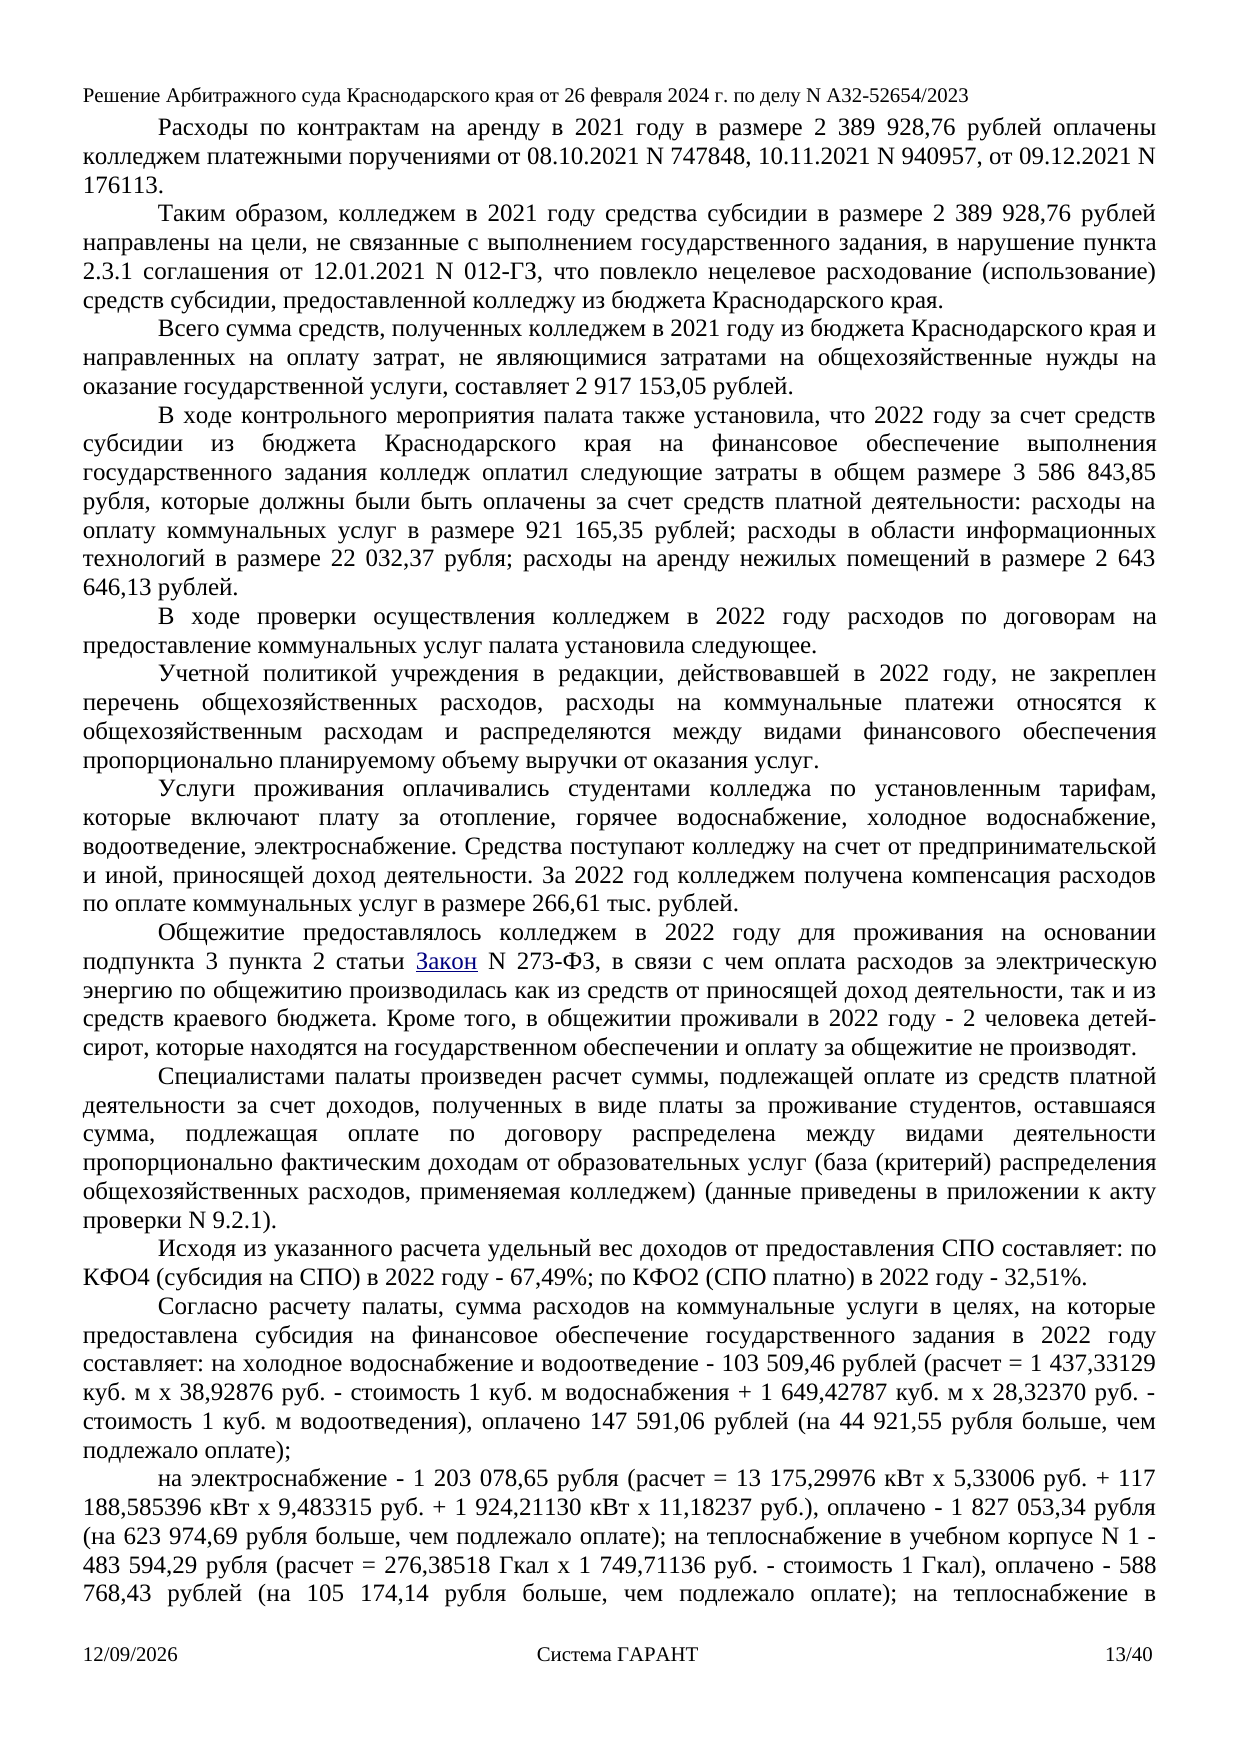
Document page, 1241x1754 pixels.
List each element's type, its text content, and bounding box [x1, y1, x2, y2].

text Учетной политикой учреждения в редакции, действовавшей в 2022 году, не закреплен перечень общехозяйственных расходов, расходы на коммунальные платежи относятся к общехозяйственным расходам и распределяются между видами финансового обеспечения пропорционально планируемому объему выручки от оказания услуг. [83, 658, 1157, 773]
text В ходе контрольного мероприятия палата также установила, что 2022 году за счет средств субсидии из бюджета Краснодарского края на финансовое обеспечение выполнения государственного задания колледж оплатил следующие затраты в общем размере 3 586 843,85 рубля, которые должны были быть оплачены за счет средств платной деятельности: расходы на оплату коммунальных услуг в размере 921 165,35 рублей; расходы в области информационных технологий в размере 22 032,37 рубля; расходы на аренду нежилых помещений в размере 2 643 646,13 рублей. [83, 400, 1157, 601]
text Исходя из указанного расчета удельный вес доходов от предоставления СПО составляет: по КФО4 (субсидия на СПО) в 2022 году - 67,49%; по КФО2 (СПО платно) в 2022 году - 32,51%. [83, 1233, 1157, 1291]
text на электроснабжение - 1 203 078,65 рубля (расчет = 13 175,29976 кВт х 5,33006 руб. + 117 188,585396 кВт х 9,483315 руб. + 1 924,21130 кВт х 11,18237 руб.), оплачено - 1 827 053,34 рубля (на 623 974,69 рубля больше, чем подлежало оплате); на теплоснабжение в учебном корпусе N 1 - 483 594,29 рубля (расчет = 276,38518 Гкал х 1 749,71136 руб. - стоимость 1 Гкал), оплачено - 588 768,43 рублей (на 105 174,14 рубля больше, чем подлежало оплате); на теплоснабжение в [83, 1463, 1157, 1607]
text Расходы по контрактам на аренду в 2021 году в размере 2 389 928,76 рублей оплачены колледжем платежными поручениями от 08.10.2021 N 747848, 10.11.2021 N 940957, от 09.12.2021 N 176113. [83, 112, 1157, 198]
text Услуги проживания оплачивались студентами колледжа по установленным тарифам, которые включают плату за отопление, горячее водоснабжение, холодное водоснабжение, водоотведение, электроснабжение. Средства поступают колледжу на счет от предпринимательской и иной, приносящей доход деятельности. За 2022 год колледжем получена компенсация расходов по оплате коммунальных услуг в размере 266,61 тыс. рублей. [83, 773, 1157, 917]
text Всего сумма средств, полученных колледжем в 2021 году из бюджета Краснодарского края и направленных на оплату затрат, не являющимися затратами на общехозяйственные нужды на оказание государственной услуги, составляет 2 917 153,05 рублей. [83, 313, 1157, 400]
text Согласно расчету палаты, сумма расходов на коммунальные услуги в целях, на которые предоставлена субсидия на финансовое обеспечение государственного задания в 2022 году составляет: на холодное водоснабжение и водоотведение - 103 509,46 рублей (расчет = 1 437,33129 куб. м х 38,92876 руб. - стоимость 1 куб. м водоснабжения + 1 649,42787 куб. м х 28,32370 руб. - стоимость 1 куб. м водоотведения), оплачено 147 591,06 рублей (на 44 921,55 рубля больше, чем подлежало оплате); [83, 1291, 1157, 1463]
text Специалистами палаты произведен расчет суммы, подлежащей оплате из средств платной деятельности за счет доходов, полученных в виде платы за проживание студентов, оставшаяся сумма, подлежащая оплате по договору распределена между видами деятельности пропорционально фактическим доходам от образовательных услуг (база (критерий) распределения общехозяйственных расходов, применяемая колледжем) (данные приведены в приложении к акту проверки N 9.2.1). [83, 1061, 1157, 1233]
text Таким образом, колледжем в 2021 году средства субсидии в размере 2 389 928,76 рублей направлены на цели, не связанные с выполнением государственного задания, в нарушение пункта 2.3.1 соглашения от 12.01.2021 N 012-ГЗ, что повлекло нецелевое расходование (использование) средств субсидии, предоставленной колледжу из бюджета Краснодарского края. [83, 198, 1157, 313]
text Общежитие предоставлялось колледжем в 2022 году для проживания на основании подпункта 3 пункта 2 статьи Закон N 273-ФЗ, в связи с чем оплата расходов за электрическую энергию по общежитию производилась как из средств от приносящей доход деятельности, так и из средств краевого бюджета. Кроме того, в общежитии проживали в 2022 году - 2 человека детей-сирот, которые находятся на государственном обеспечении и оплату за общежитие не производят. [83, 917, 1157, 1061]
text В ходе проверки осуществления колледжем в 2022 году расходов по договорам на предоставление коммунальных услуг палата установила следующее. [83, 601, 1157, 658]
